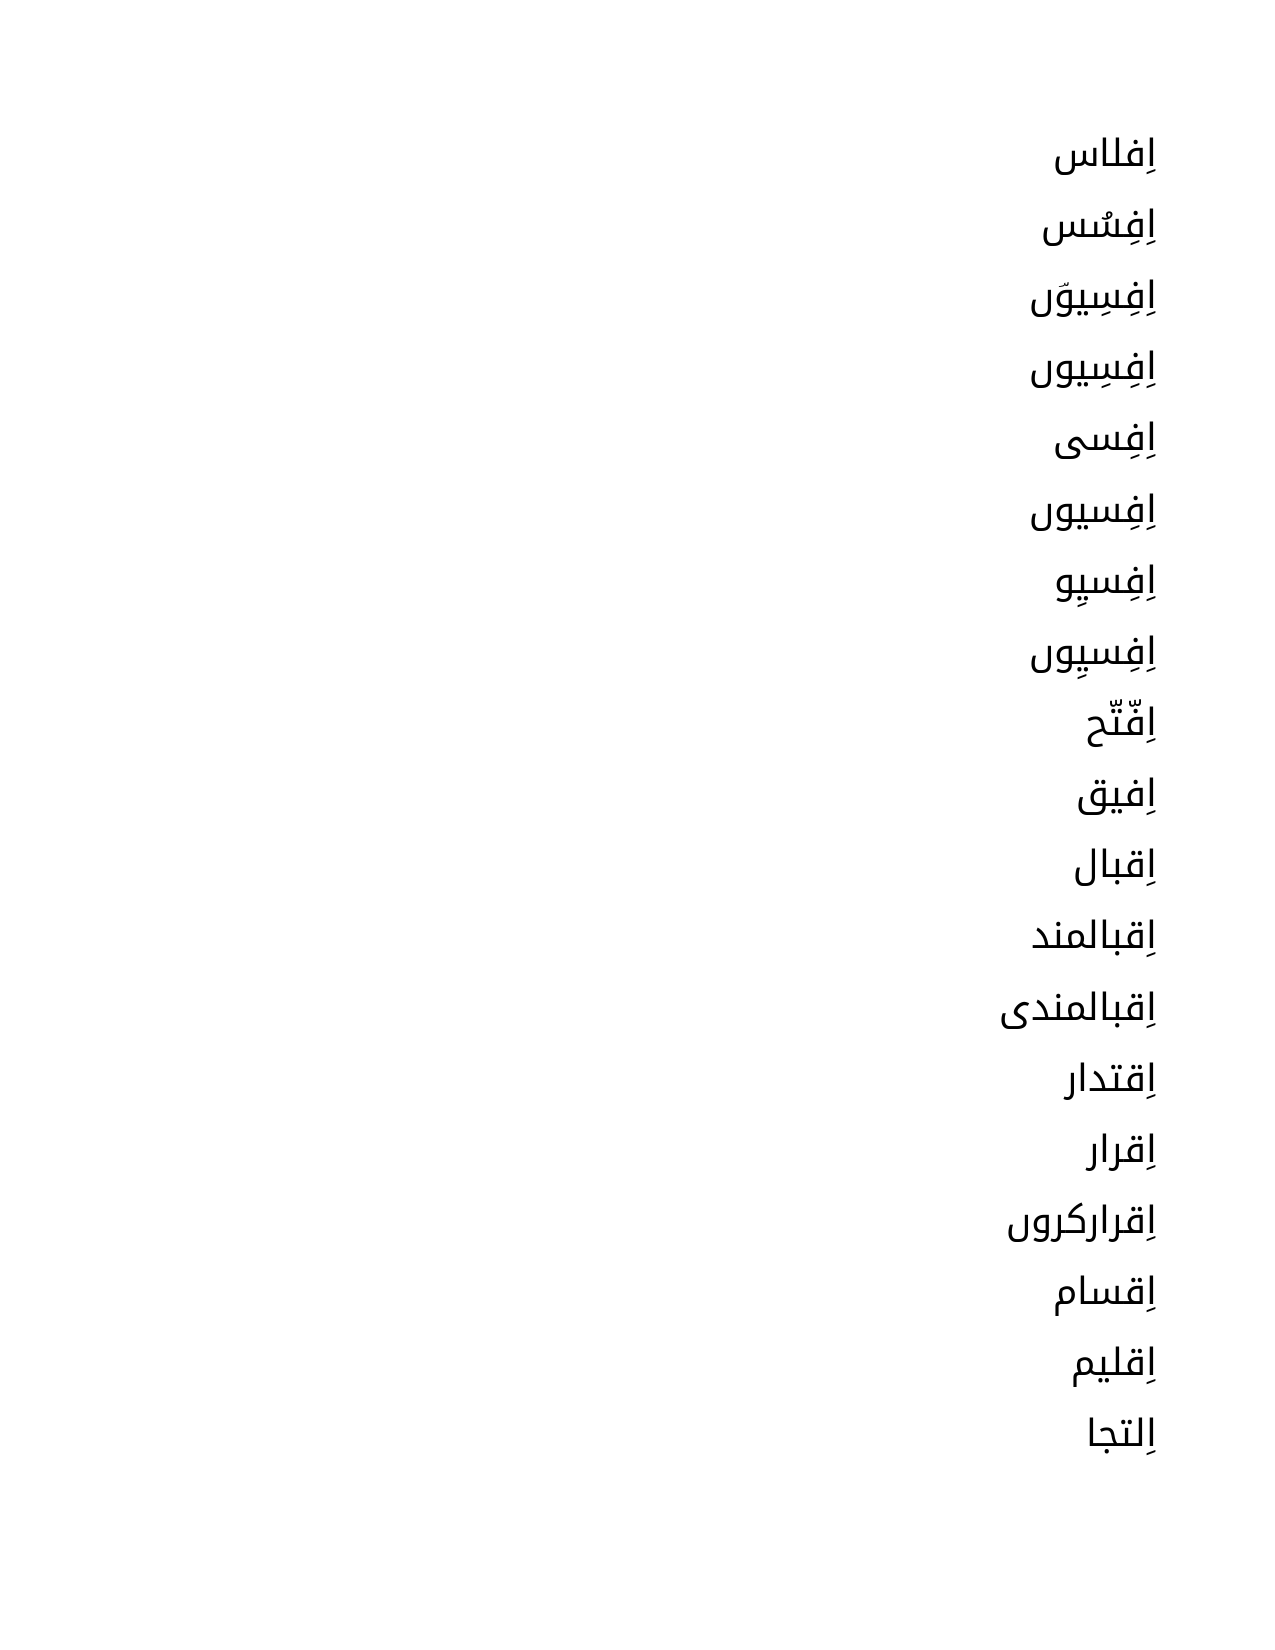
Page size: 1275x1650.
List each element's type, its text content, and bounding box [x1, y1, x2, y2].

text اِقتدار [118, 1043, 1157, 1114]
text اِقرارکروں [118, 1185, 1157, 1256]
text اِفیق [118, 758, 1157, 829]
text اِلتجا [118, 1399, 1157, 1470]
text اِفِسُس [118, 189, 1157, 260]
text اِفلاس [118, 118, 1157, 189]
text اِفِسیوں [118, 474, 1157, 545]
text اِفِسِیوؔں [118, 260, 1157, 332]
text اِقبال [118, 829, 1157, 901]
text اِفِسیِوں [118, 616, 1157, 687]
text اِقلیم [118, 1328, 1157, 1399]
text اِفِسی [118, 403, 1157, 474]
text اِقرار [118, 1114, 1157, 1185]
text اِقسام [118, 1256, 1157, 1328]
text اِقبالمندی [118, 972, 1157, 1043]
text اِفِسیِو [118, 545, 1157, 616]
text اِقبالمند [118, 901, 1157, 972]
text اِفِسِیوں [118, 332, 1157, 403]
text اِفّتّح [118, 687, 1157, 758]
